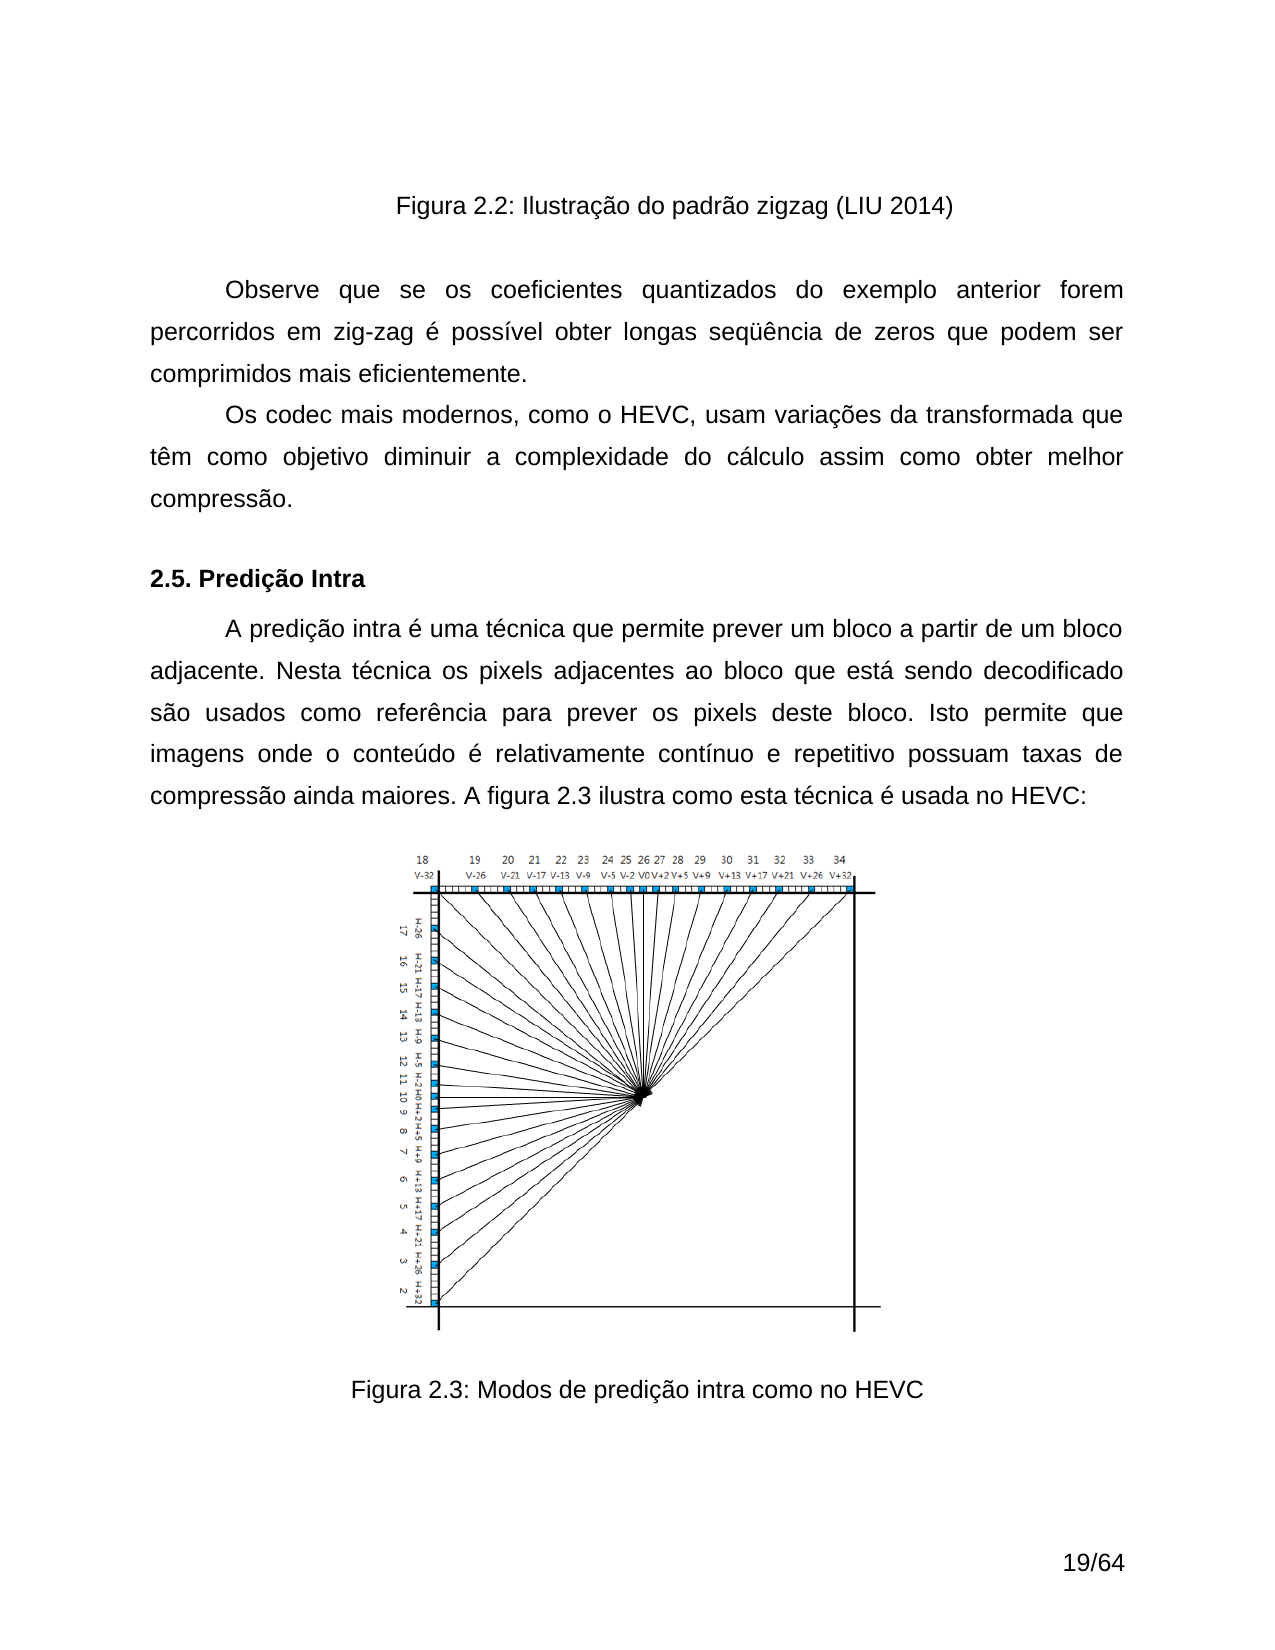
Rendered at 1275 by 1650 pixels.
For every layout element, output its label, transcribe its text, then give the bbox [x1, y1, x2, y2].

text Os codec mais modernos, como o HEVC, usam variações da transformada que têm como objetivo diminuir a complexidade do cálculo assim como obter melhor compressão. [150, 401, 1125, 513]
text A predição intra é uma técnica que permite prever um bloco a partir de um bloco adjacente. Nesta técnica os pixels adjacentes ao bloco que está sendo decodificado são usados como referência para prever os pixels deste bloco. Isto permite que imagens onde o conteúdo é relativamente contínuo e repetitivo possuam taxas de compressão ainda maiores. A figura 2.3 ilustra como esta técnica é usada no HEVC: [150, 614, 1125, 810]
text Observe que se os coeficientes quantizados do exemplo anterior forem percorridos em zig-zag é possível obter longas seqüência de zeros que podem ser comprimidos mais eficientemente. [150, 276, 1125, 387]
text Figura 2.2: Ilustração do padrão zigzag (LIU 2014) [150, 192, 1125, 220]
subtitle 2.5. Predição Intra [150, 564, 1125, 592]
picture [380, 842, 895, 1343]
text Figura 2.3: Modos de predição intra como no HEVC [150, 1375, 1125, 1403]
